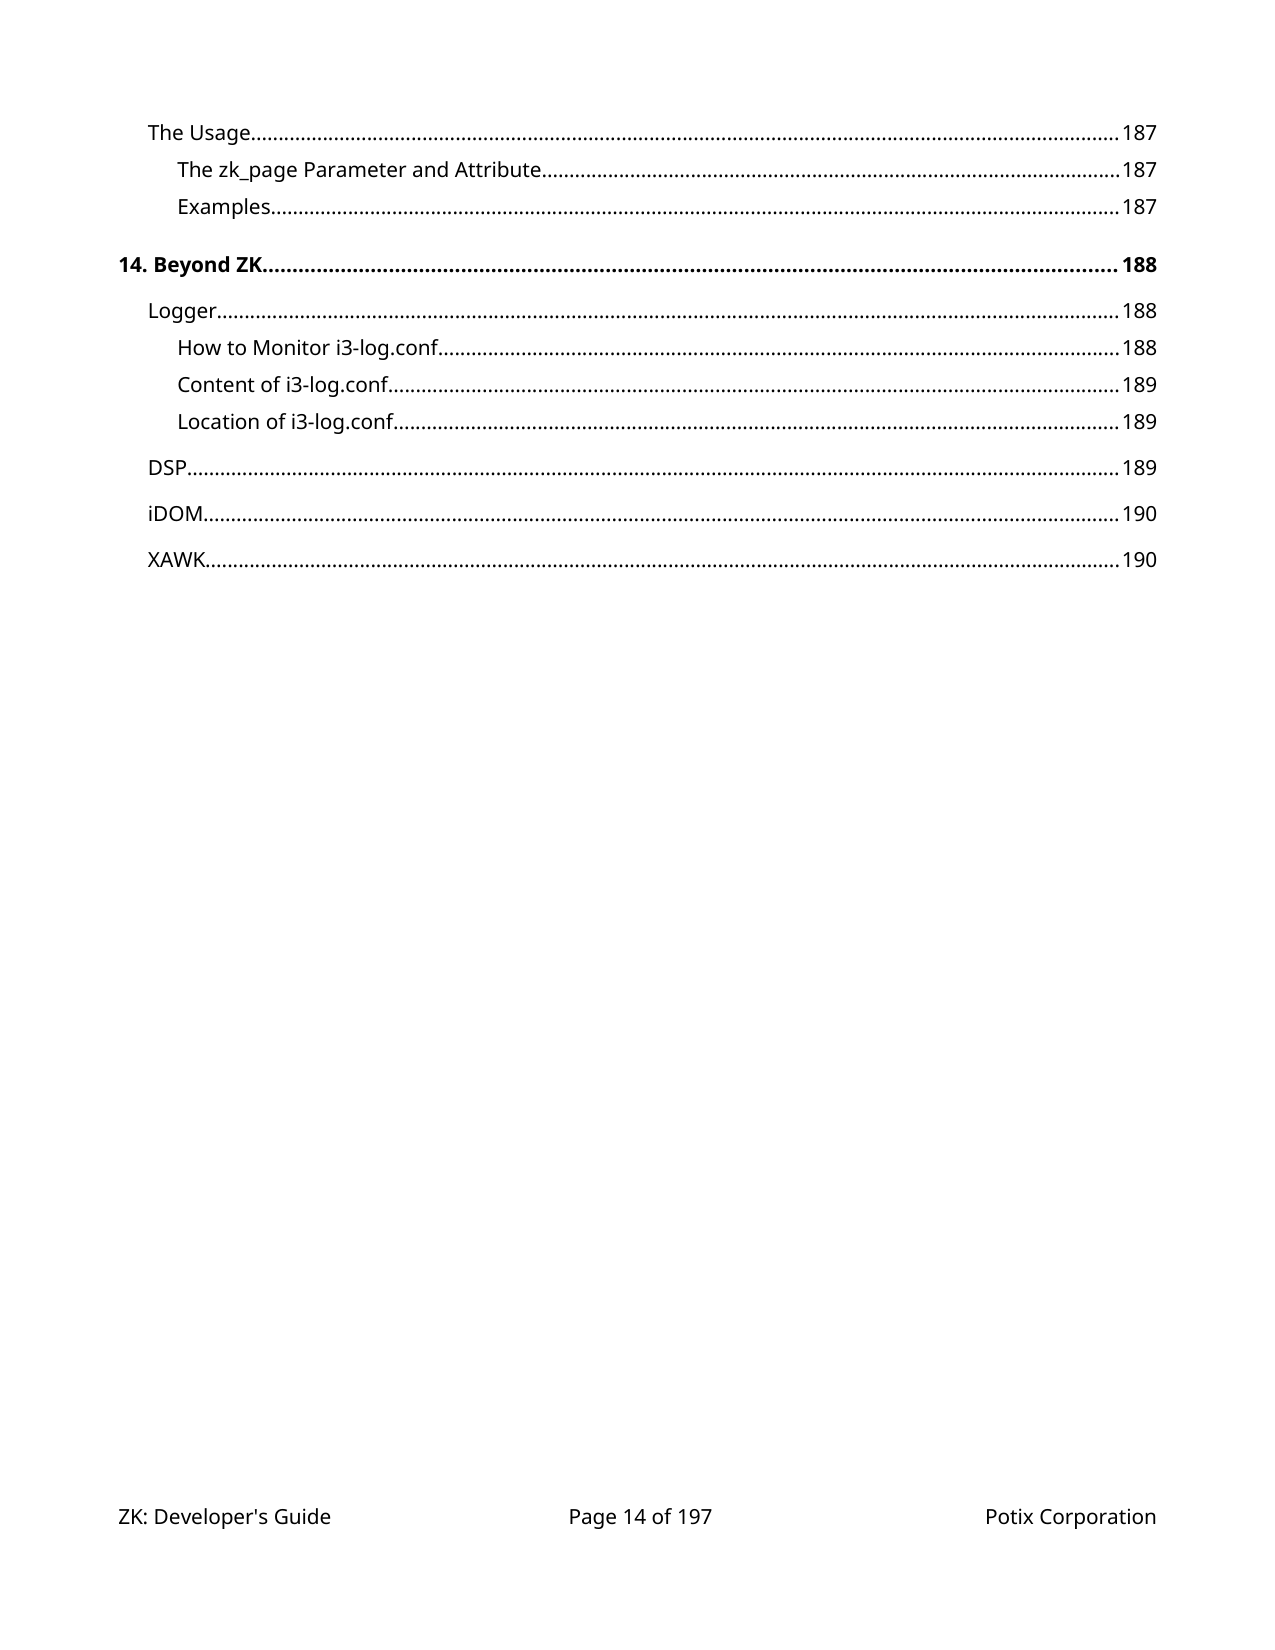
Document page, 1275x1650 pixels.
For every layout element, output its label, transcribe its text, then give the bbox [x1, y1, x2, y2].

text Location of i3-log.conf 189 [177, 407, 1157, 435]
text Logger 188 [148, 296, 1157, 324]
text XAWK 190 [148, 545, 1157, 573]
text Examples 187 [177, 192, 1157, 221]
text The Usage 187 [148, 118, 1157, 146]
text 14. Beyond ZK 188 [118, 250, 1157, 278]
text The zk_page Parameter and Attribute 187 [177, 155, 1157, 183]
text iDOM 190 [148, 499, 1157, 527]
text DSP 189 [148, 453, 1157, 481]
text How to Monitor i3-log.conf 188 [177, 333, 1157, 361]
text Content of i3-log.conf 189 [177, 370, 1157, 398]
